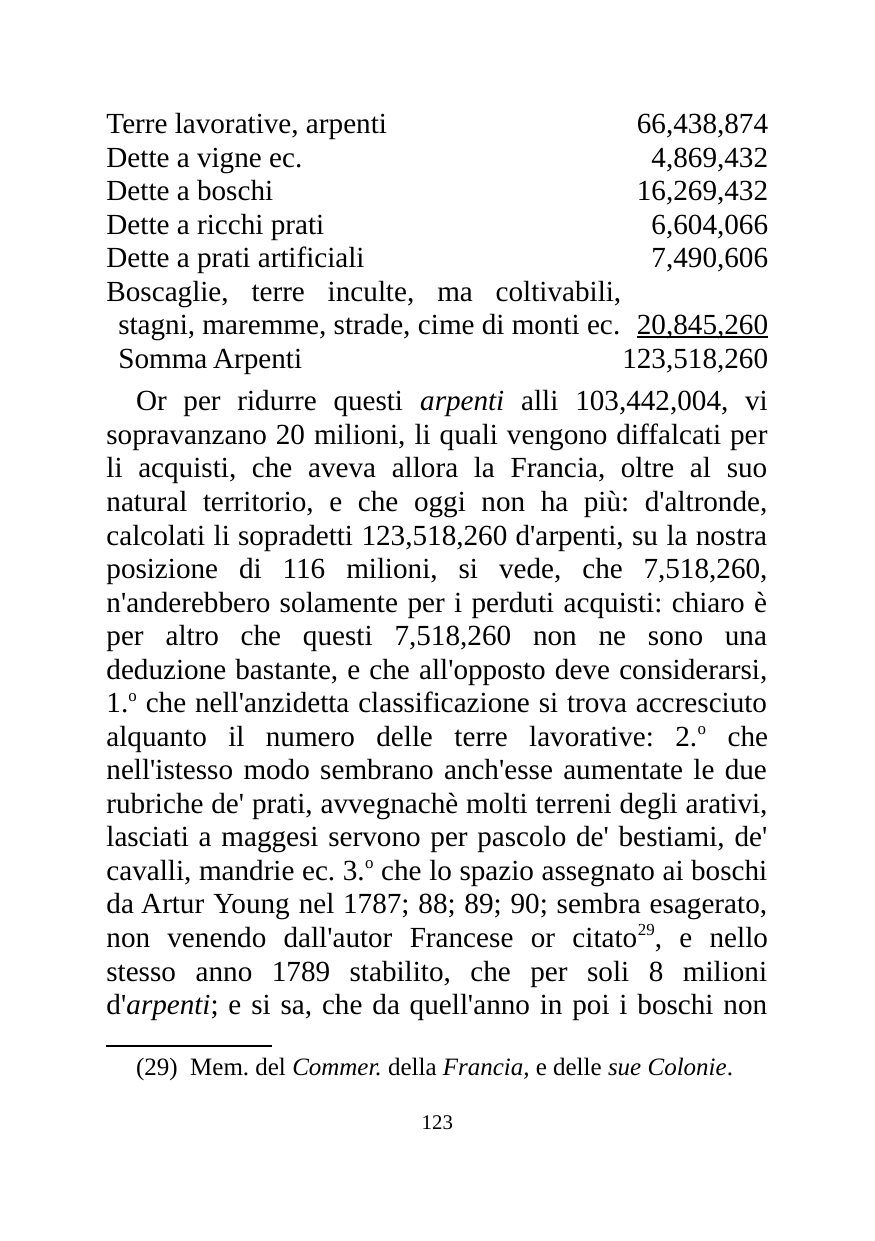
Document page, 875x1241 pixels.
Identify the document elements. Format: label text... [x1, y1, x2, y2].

text Or per ridurre questi arpenti alli 103,442,004, vi sopravanzano 20 milioni, li quali vengono diffalcati per li acquisti, che aveva allora la Francia, oltre al suo natural territorio, e che oggi non ha più: d'altronde, calcolati li sopradetti 123,518,260 d'arpenti, su la nostra posizione di 116 milioni, si vede, che 7,518,260, n'anderebbero solamente per i perduti acquisti: chiaro è per altro che questi 7,518,260 non ne sono una deduzione bastante, e che all'opposto deve considerarsi, 1.o che nell'anzidetta classificazione si trova accresciuto alquanto il numero delle terre lavorative: 2.o che nell'istesso modo sembrano anch'esse aumentate le due rubriche de' prati, avvegnachè molti terreni degli arativi, lasciati a maggesi servono per pascolo de' bestiami, de' cavalli, mandrie ec. 3.o che lo spazio assegnato ai boschi da Artur Young nel 1787; 88; 89; 90; sembra esagerato, non venendo dall'autor Francese or citato, e nello stesso anno 1789 stabilito, che per soli 8 milioni d'arpenti; e si sa, che da quell'anno in poi i boschi non [106, 383, 768, 1021]
table_cell Somma Arpenti [106, 341, 622, 374]
table_cell 6,604,066 [622, 207, 768, 240]
table_cell 4,869,432 [622, 140, 768, 173]
table_header Terre lavorative, arpenti [106, 106, 622, 140]
table_cell Dette a prati artificiali [106, 240, 622, 274]
table_cell Dette a vigne ec. [106, 140, 622, 173]
text Mem. del Commer. della Francia, e delle sue Colonie. [106, 1052, 768, 1080]
table_cell Dette a boschi [106, 173, 622, 207]
table_header 66,438,874 [622, 106, 768, 140]
table_cell Boscaglie, terre inculte, ma coltivabili, stagni, maremme, strade, cime di monti ec. [106, 274, 622, 341]
table_cell 7,490,606 [622, 240, 768, 274]
table_cell 123,518,260 [622, 341, 768, 374]
table_cell 20,845,260 [622, 274, 768, 341]
table_cell Dette a ricchi prati [106, 207, 622, 240]
table_cell 16,269,432 [622, 173, 768, 207]
